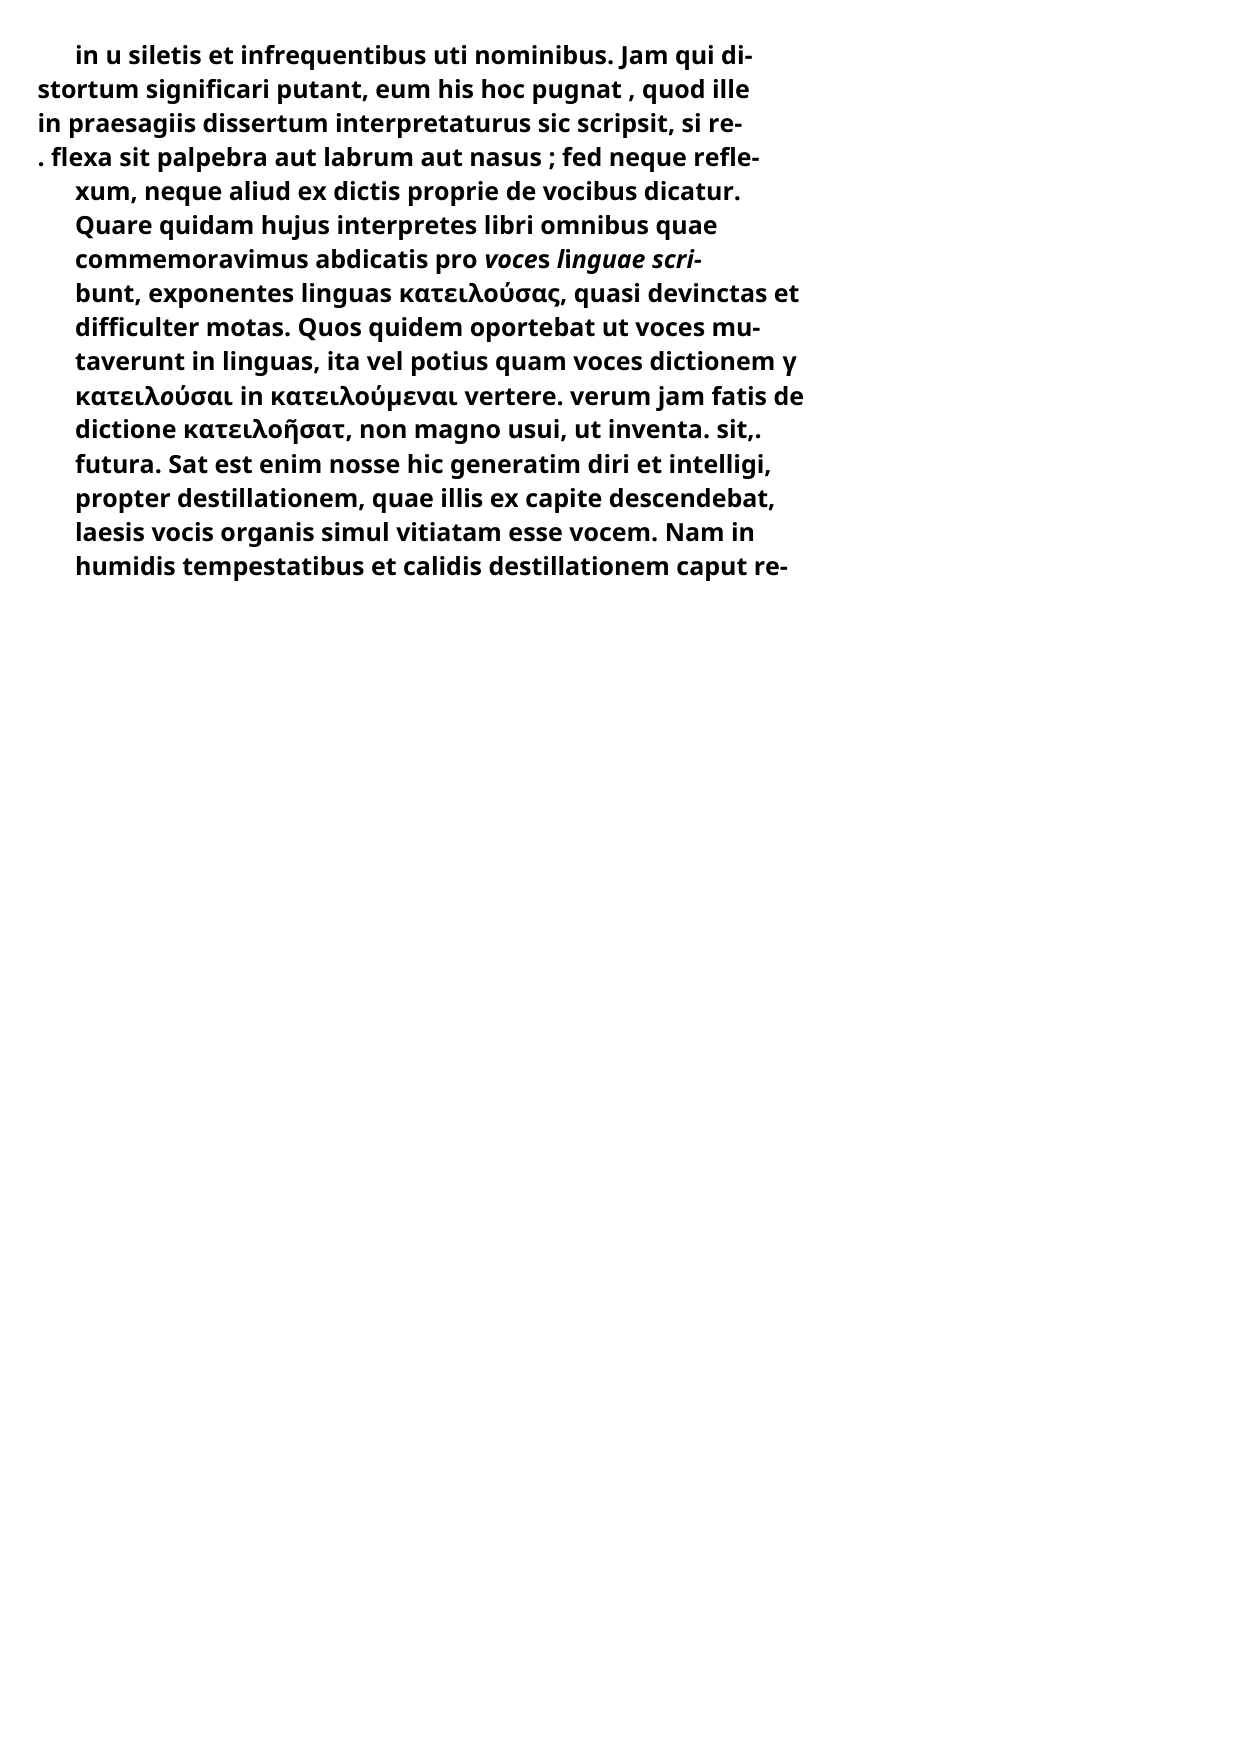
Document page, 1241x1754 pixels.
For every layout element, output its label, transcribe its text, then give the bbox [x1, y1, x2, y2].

text in u siletis et infrequentibus uti nominibus. Jam qui di- stortum significari putant, eum his hoc pugnat , quod ille in praesagiis dissertum interpretaturus sic scripsit, si re- [37, 37, 1203, 140]
text . flexa sit palpebra aut labrum aut nasus ; fed neque refle- xum, neque aliud ex dictis proprie de vocibus dicatur. Quare quidam hujus interpretes libri omnibus quae commemoravimus abdicatis pro voces linguae scri- bunt, exponentes linguas κατειλούσας, quasi devinctas et difficulter motas. Quos quidem oportebat ut voces mu- taverunt in linguas, ita vel potius quam voces dictionem γ κατειλούσαι in κατειλούμεναι vertere. verum jam fatis de dictione κατειλοῆσατ, non magno usui, ut inventa. sit,. futura. Sat est enim nosse hic generatim diri et intelligi, propter destillationem, quae illis ex capite descendebat, laesis vocis organis simul vitiatam esse vocem. Nam in humidis tempestatibus et calidis destillationem caput re- [37, 140, 1203, 582]
